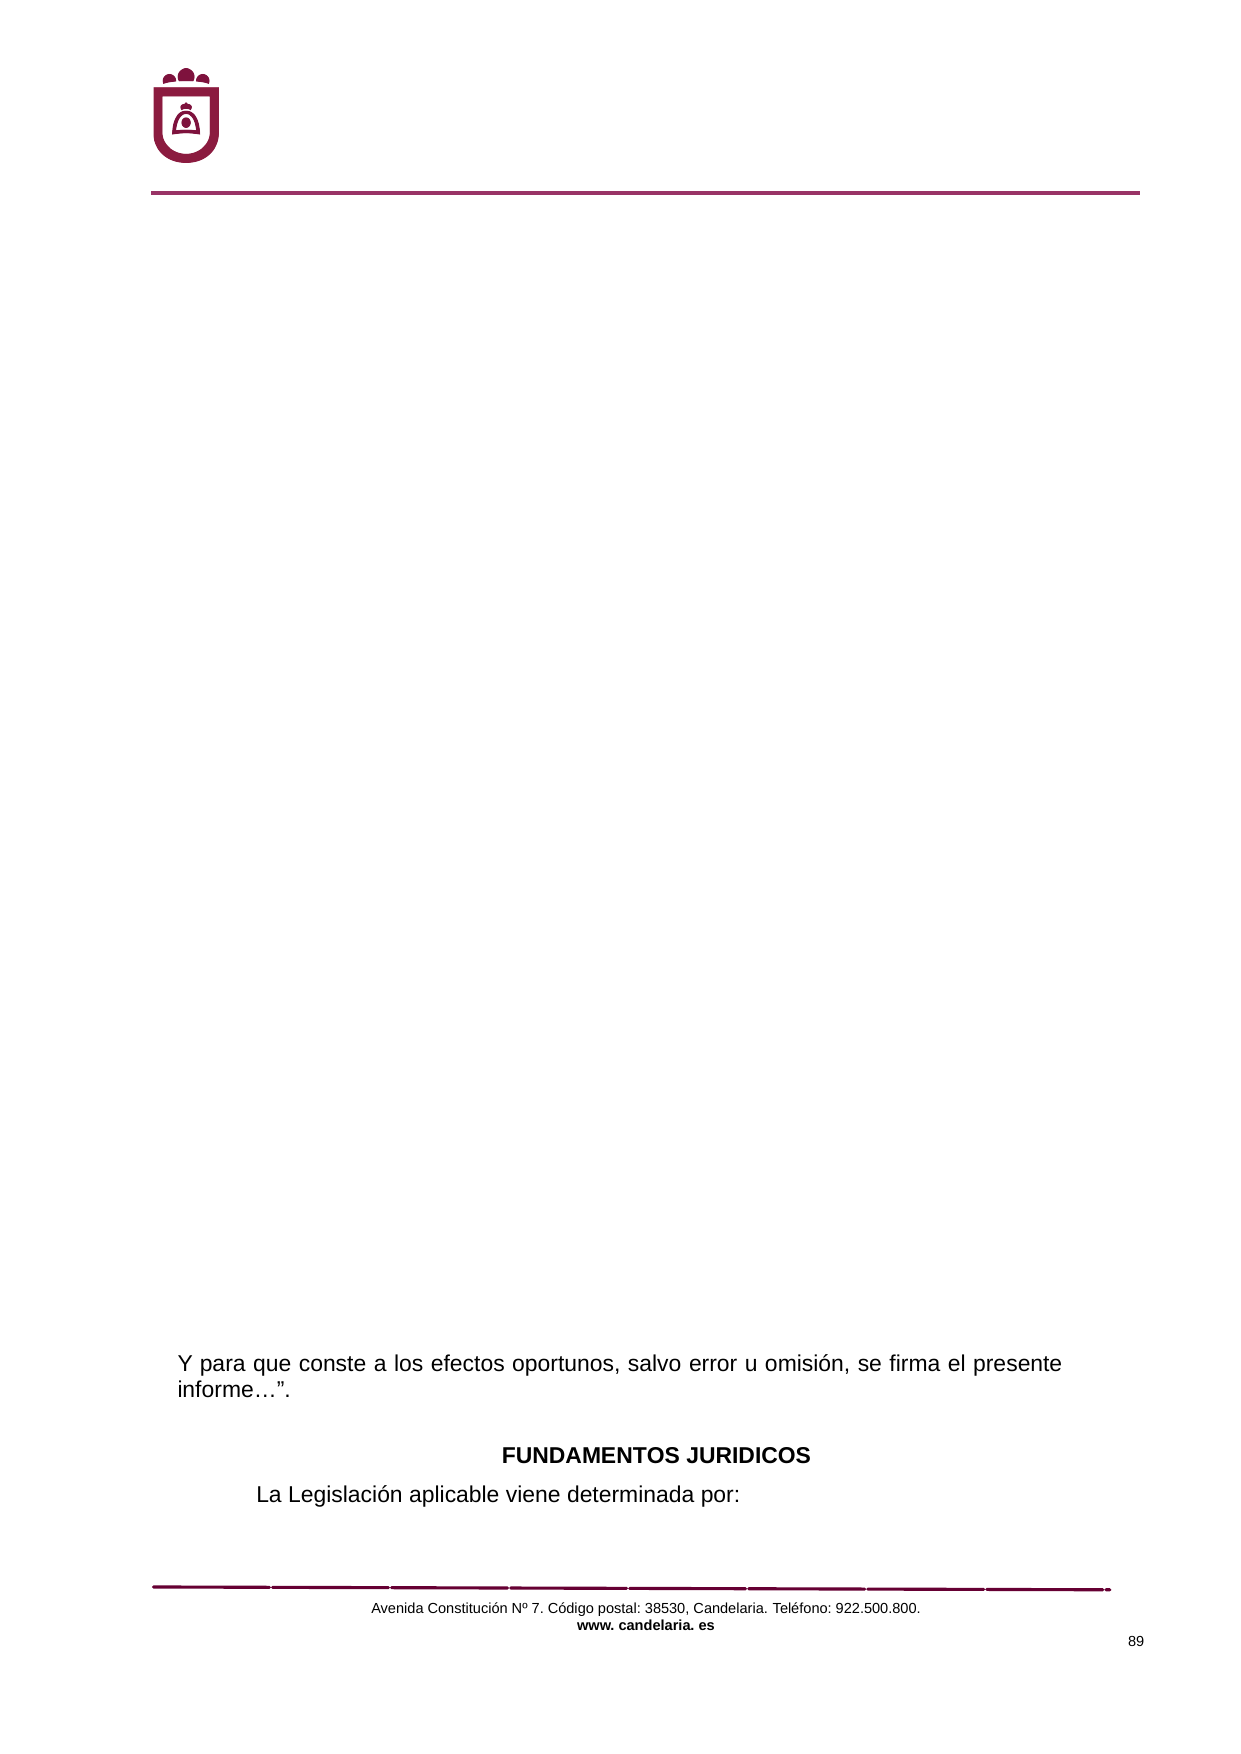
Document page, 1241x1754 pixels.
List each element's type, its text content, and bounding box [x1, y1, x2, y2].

text Y para que conste a los efectos oportunos, salvo error u omisión, se firma el presente informe…”. [177, 1349, 1063, 1402]
text FUNDAMENTOS JURIDICOS [177, 1442, 1063, 1468]
text La Legislación aplicable viene determinada por: [177, 1481, 1063, 1507]
